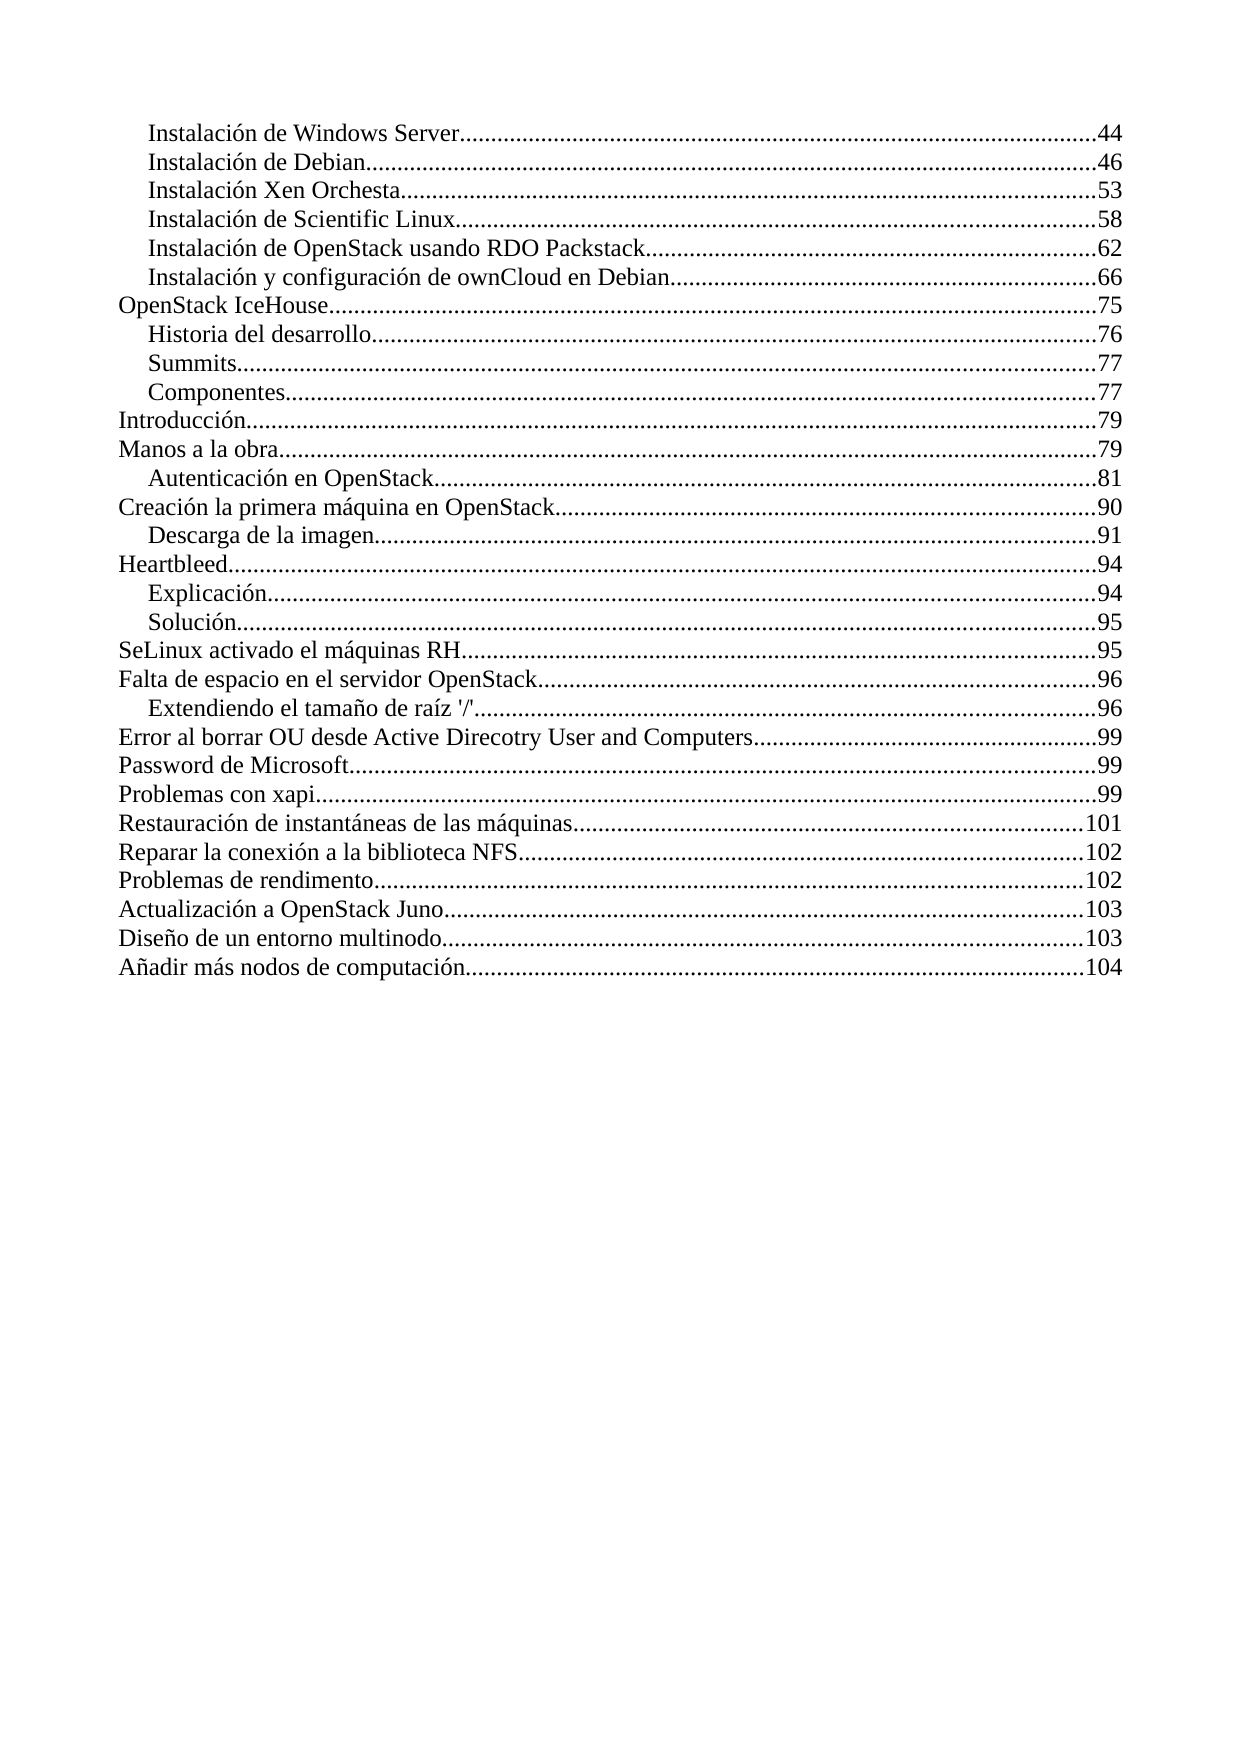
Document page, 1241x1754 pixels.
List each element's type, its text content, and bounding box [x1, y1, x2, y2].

text Instalación de Debian 46 [148, 147, 1122, 176]
text Solución 95 [148, 607, 1122, 636]
text Componentes 77 [148, 377, 1122, 406]
text Instalación de Windows Server 44 [148, 118, 1122, 147]
text Error al borrar OU desde Active Direcotry User and Computers 99 [118, 722, 1122, 751]
text Restauración de instantáneas de las máquinas 101 [118, 808, 1122, 837]
text Manos a la obra 79 [118, 434, 1122, 463]
text Historia del desarrollo 76 [148, 319, 1122, 348]
text Heartbleed 94 [118, 549, 1122, 578]
text Instalación Xen Orchesta 53 [148, 176, 1122, 204]
text Diseño de un entorno multinodo 103 [118, 923, 1122, 952]
text Explicación 94 [148, 578, 1122, 607]
text Problemas con xapi 99 [118, 779, 1122, 808]
text Password de Microsoft 99 [118, 751, 1122, 779]
text Añadir más nodos de computación 104 [118, 952, 1122, 981]
text OpenStack IceHouse 75 [118, 291, 1122, 319]
text Summits 77 [148, 348, 1122, 377]
text Descarga de la imagen 91 [148, 521, 1122, 549]
text Actualización a OpenStack Juno 103 [118, 894, 1122, 923]
text Instalación y configuración de ownCloud en Debian 66 [148, 262, 1122, 291]
text Instalación de OpenStack usando RDO Packstack 62 [148, 233, 1122, 262]
text Instalación de Scientific Linux 58 [148, 204, 1122, 233]
text Autenticación en OpenStack 81 [148, 463, 1122, 492]
text Creación la primera máquina en OpenStack 90 [118, 492, 1122, 521]
text Reparar la conexión a la biblioteca NFS 102 [118, 837, 1122, 866]
text Falta de espacio en el servidor OpenStack 96 [118, 664, 1122, 693]
text SeLinux activado el máquinas RH. 95 [118, 636, 1122, 664]
text Extendiendo el tamaño de raíz '/' 96 [148, 693, 1122, 722]
text Introducción 79 [118, 406, 1122, 434]
text Problemas de rendimento 102 [118, 866, 1122, 894]
